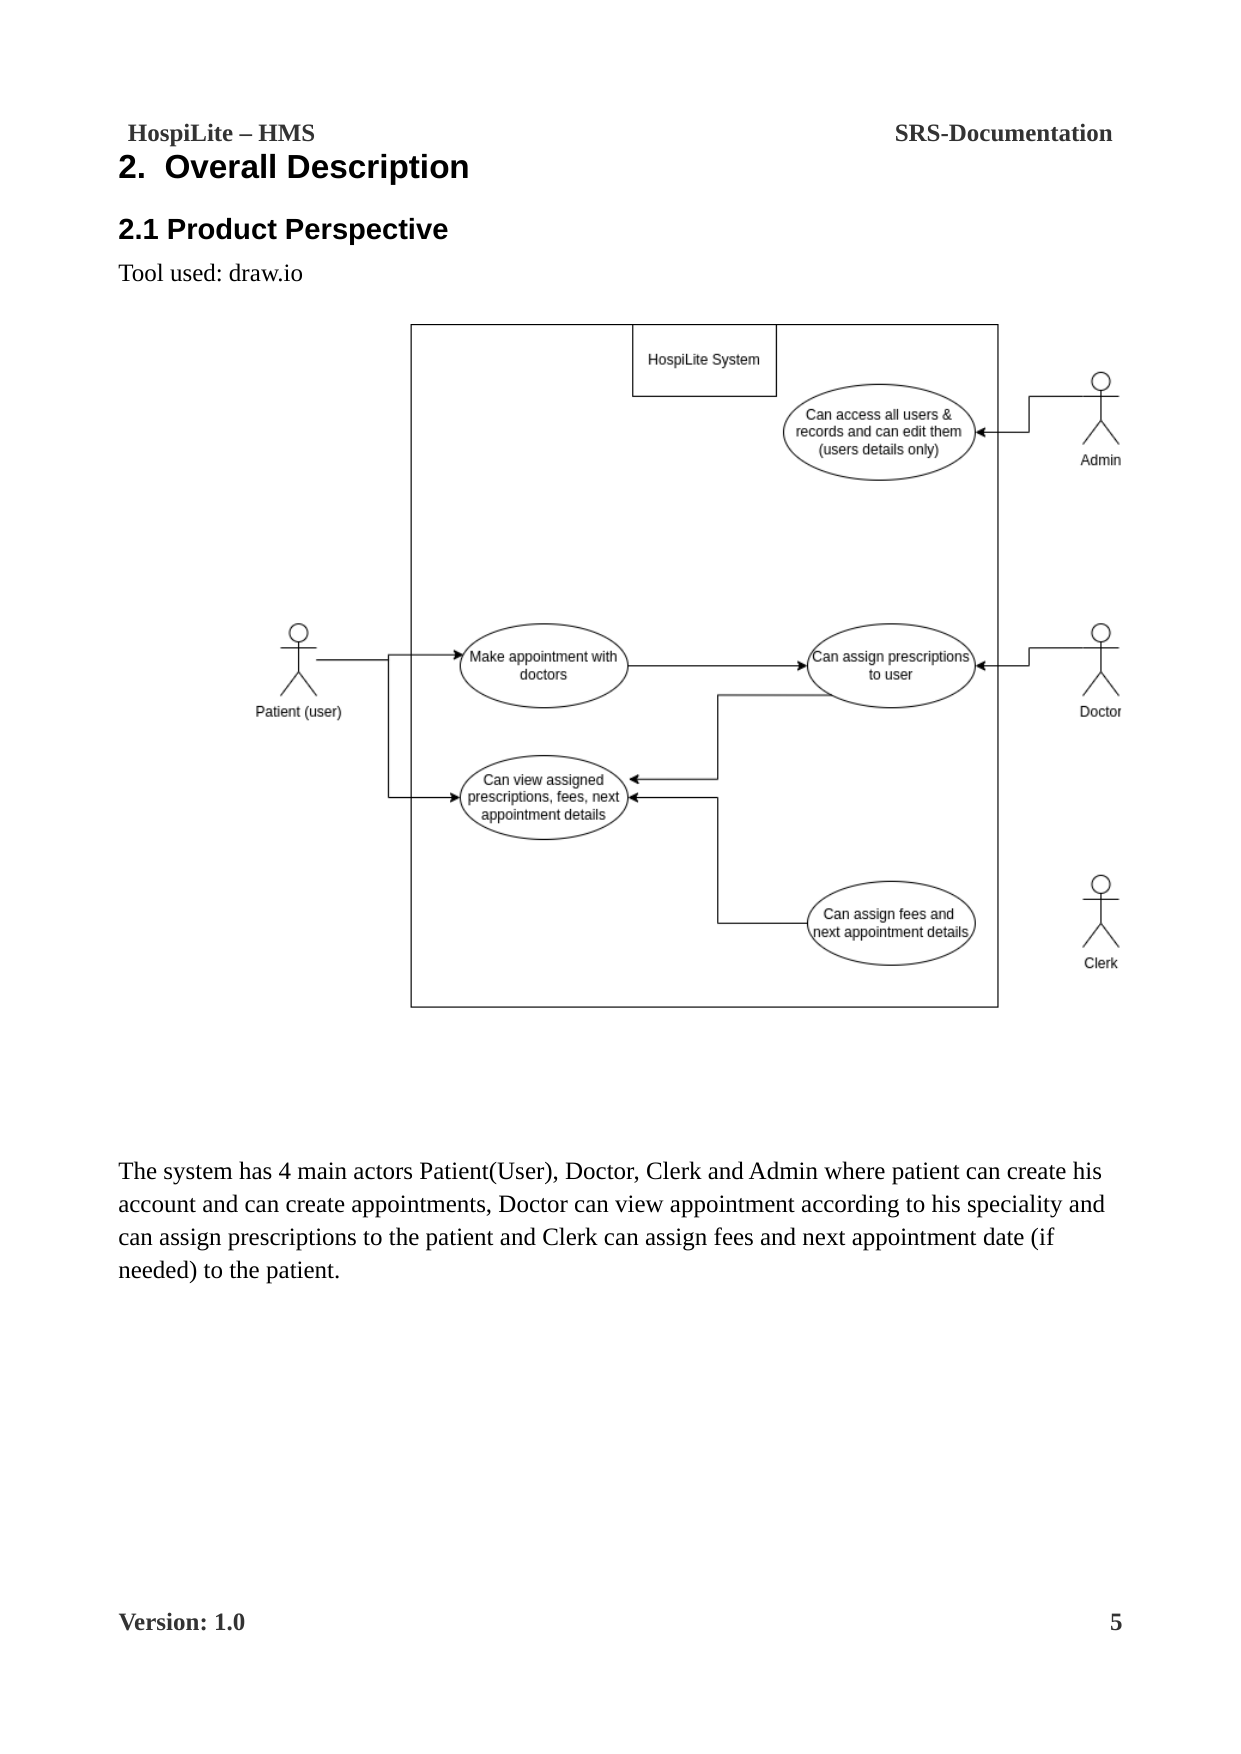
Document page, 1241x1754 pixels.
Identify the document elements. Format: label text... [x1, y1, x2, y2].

text The system has 4 main actors Patient(User), Doctor, Clerk and Admin where patient can create his account and can create appointments, Doctor can view appointment according to his speciality and can assign prescriptions to the patient and Clerk can assign fees and next appointment date (if needed) to the patient. [118, 1156, 1122, 1284]
subtitle 2. Overall Description [118, 147, 1122, 185]
subtitle 2.1 Product Perspective [118, 212, 1122, 246]
text Tool used: draw.io [118, 258, 1122, 287]
picture [255, 324, 1122, 1009]
